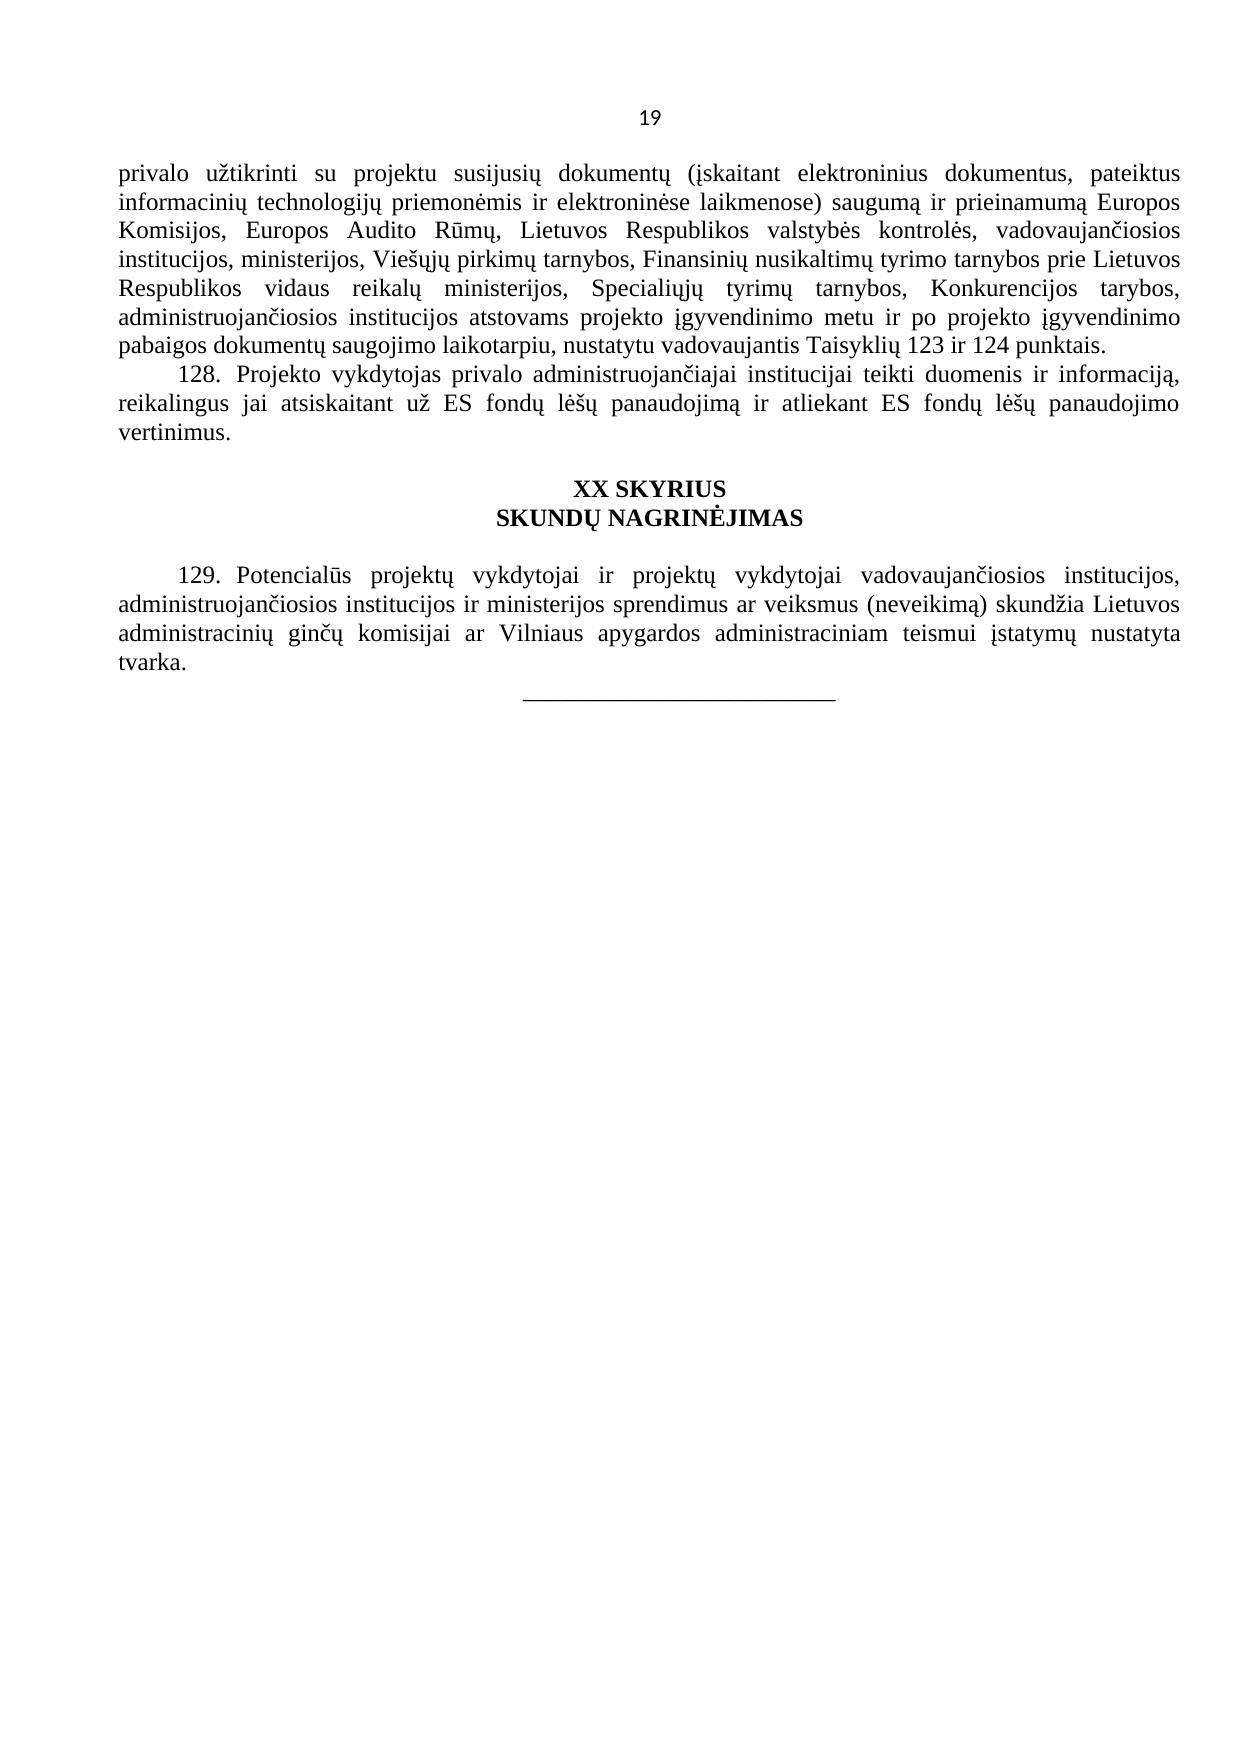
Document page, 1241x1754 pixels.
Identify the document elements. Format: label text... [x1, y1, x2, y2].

text XX SKYRIUS [118, 474, 1181, 503]
text _________________________ [177, 675, 1181, 704]
text SKUNDŲ NAGRINĖJIMAS [118, 503, 1181, 532]
text 129. Potencialūs projektų vykdytojai ir projektų vykdytojai vadovaujančiosios institucijos, administruojančiosios institucijos ir ministerijos sprendimus ar veiksmus (neveikimą) skundžia Lietuvos administracinių ginčų komisijai ar Vilniaus apygardos administraciniam teismui įstatymų nustatyta tvarka. [118, 560, 1181, 675]
text 128. Projekto vykdytojas privalo administruojančiajai institucijai teikti duomenis ir informaciją, reikalingus jai atsiskaitant už ES fondų lėšų panaudojimą ir atliekant ES fondų lėšų panaudojimo vertinimus. [118, 359, 1181, 445]
text privalo užtikrinti su projektu susijusių dokumentų (įskaitant elektroninius dokumentus, pateiktus informacinių technologijų priemonėmis ir elektroninėse laikmenose) saugumą ir prieinamumą Europos Komisijos, Europos Audito Rūmų, Lietuvos Respublikos valstybės kontrolės, vadovaujančiosios institucijos, ministerijos, Viešųjų pirkimų tarnybos, Finansinių nusikaltimų tyrimo tarnybos prie Lietuvos Respublikos vidaus reikalų ministerijos, Specialiųjų tyrimų tarnybos, Konkurencijos tarybos, administruojančiosios institucijos atstovams projekto įgyvendinimo metu ir po projekto įgyvendinimo pabaigos dokumentų saugojimo laikotarpiu, nustatytu vadovaujantis Taisyklių 123 ir 124 punktais. [118, 158, 1181, 359]
